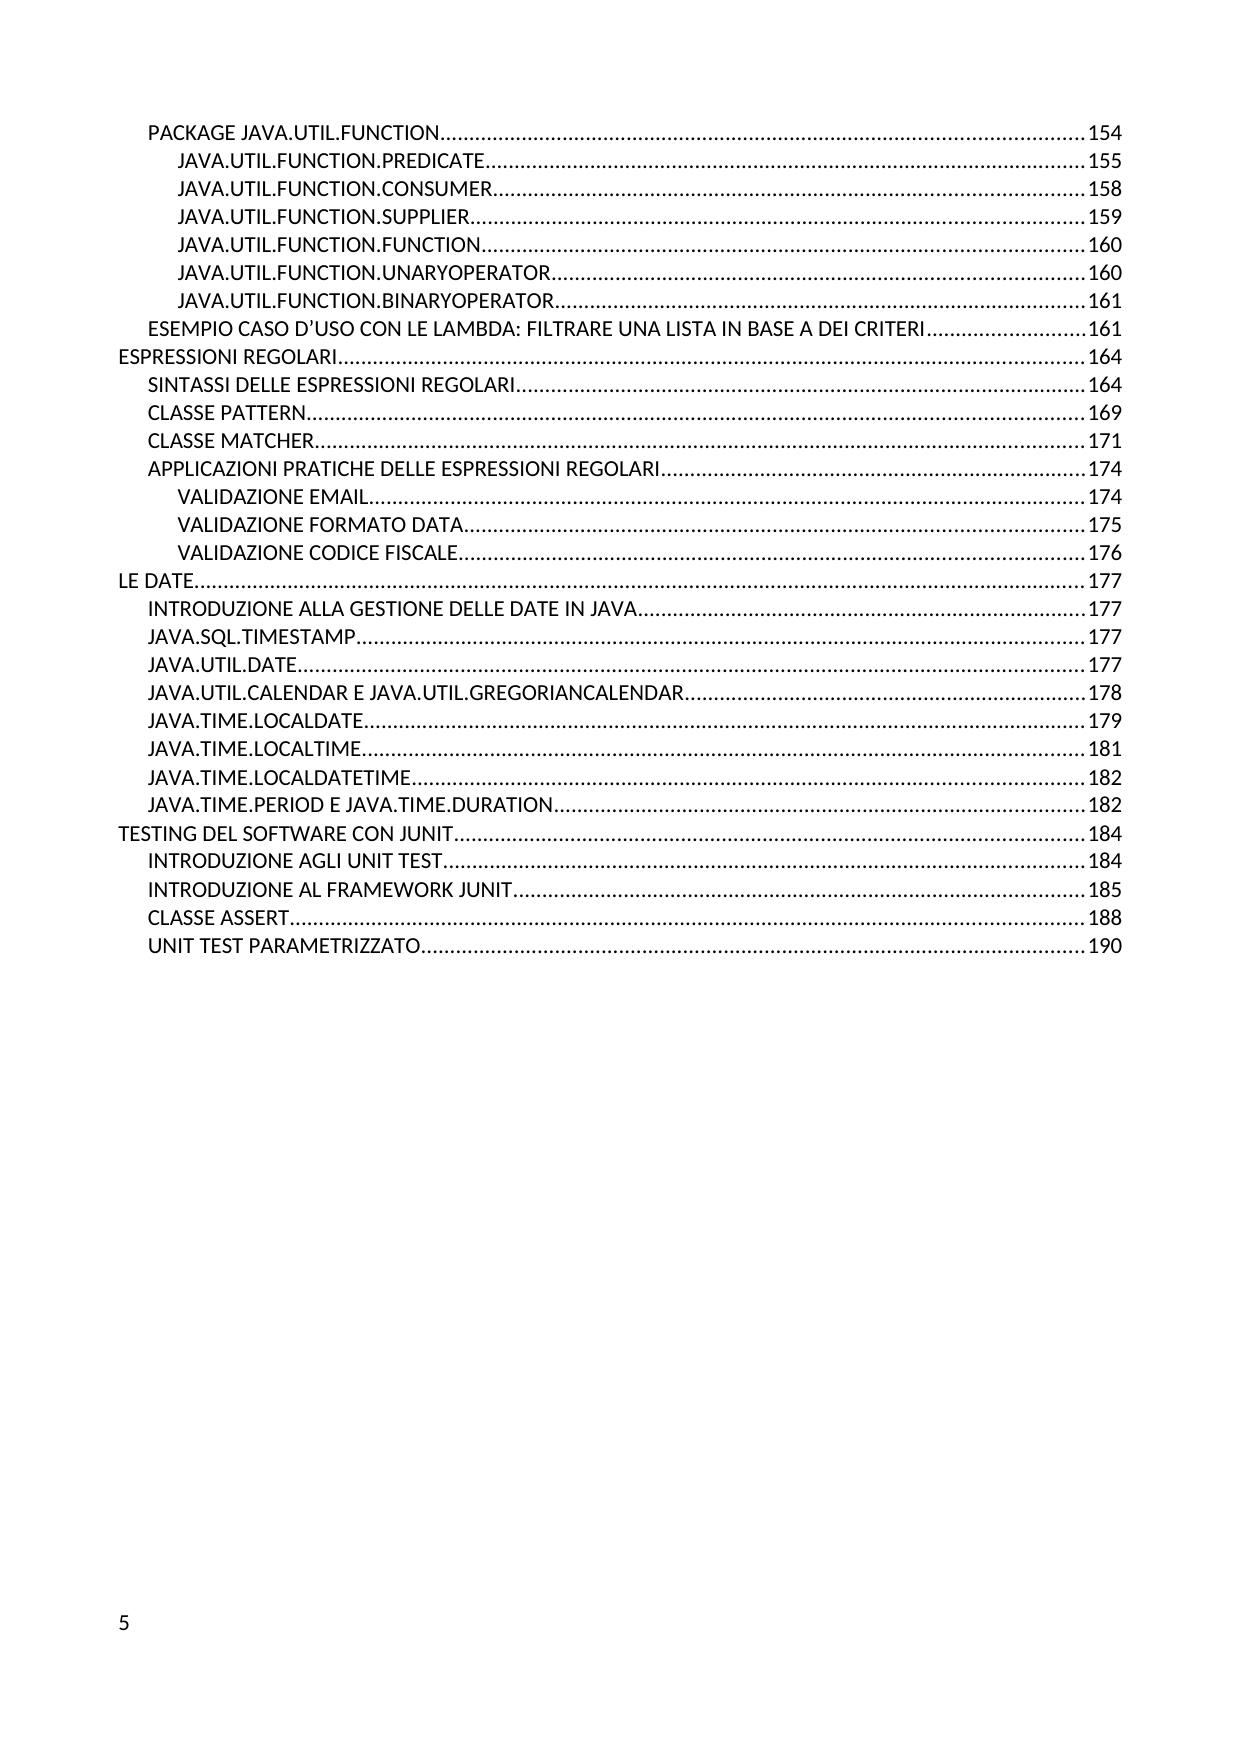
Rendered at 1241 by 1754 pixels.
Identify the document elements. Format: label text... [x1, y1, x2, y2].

text ESEMPIO CASO D’USO CON LE LAMBDA: FILTRARE UNA LISTA IN BASE A DEI CRITERI 161 [148, 314, 1122, 342]
text ESPRESSIONI REGOLARI 164 [118, 342, 1122, 370]
text JAVA.UTIL.FUNCTION.UNARYOPERATOR 160 [177, 258, 1122, 286]
text APPLICAZIONI PRATICHE DELLE ESPRESSIONI REGOLARI 174 [148, 454, 1122, 482]
text PACKAGE JAVA.UTIL.FUNCTION 154 [148, 118, 1122, 146]
text CLASSE ASSERT 188 [148, 903, 1122, 931]
text JAVA.UTIL.CALENDAR E JAVA.UTIL.GREGORIANCALENDAR 178 [148, 678, 1122, 707]
text JAVA.TIME.LOCALDATE 179 [148, 707, 1122, 734]
text JAVA.UTIL.FUNCTION.CONSUMER 158 [177, 174, 1122, 202]
text INTRODUZIONE AL FRAMEWORK JUNIT 185 [148, 875, 1122, 903]
text JAVA.UTIL.FUNCTION.SUPPLIER 159 [177, 202, 1122, 230]
text UNIT TEST PARAMETRIZZATO 190 [148, 931, 1122, 959]
text LE DATE 177 [118, 566, 1122, 594]
text INTRODUZIONE AGLI UNIT TEST 184 [148, 847, 1122, 875]
text VALIDAZIONE EMAIL 174 [177, 482, 1122, 510]
text CLASSE PATTERN 169 [148, 398, 1122, 426]
text JAVA.UTIL.FUNCTION.PREDICATE 155 [177, 146, 1122, 174]
text JAVA.TIME.PERIOD E JAVA.TIME.DURATION 182 [148, 791, 1122, 819]
text TESTING DEL SOFTWARE CON JUNIT 184 [118, 819, 1122, 847]
text JAVA.TIME.LOCALTIME 181 [148, 734, 1122, 763]
text CLASSE MATCHER 171 [148, 426, 1122, 454]
text INTRODUZIONE ALLA GESTIONE DELLE DATE IN JAVA 177 [148, 594, 1122, 622]
text JAVA.UTIL.DATE 177 [148, 651, 1122, 678]
text JAVA.SQL.TIMESTAMP 177 [148, 622, 1122, 651]
text JAVA.UTIL.FUNCTION.FUNCTION 160 [177, 230, 1122, 258]
text JAVA.UTIL.FUNCTION.BINARYOPERATOR 161 [177, 286, 1122, 314]
text VALIDAZIONE CODICE FISCALE 176 [177, 538, 1122, 566]
text VALIDAZIONE FORMATO DATA 175 [177, 510, 1122, 538]
text JAVA.TIME.LOCALDATETIME 182 [148, 763, 1122, 791]
text SINTASSI DELLE ESPRESSIONI REGOLARI 164 [148, 370, 1122, 398]
